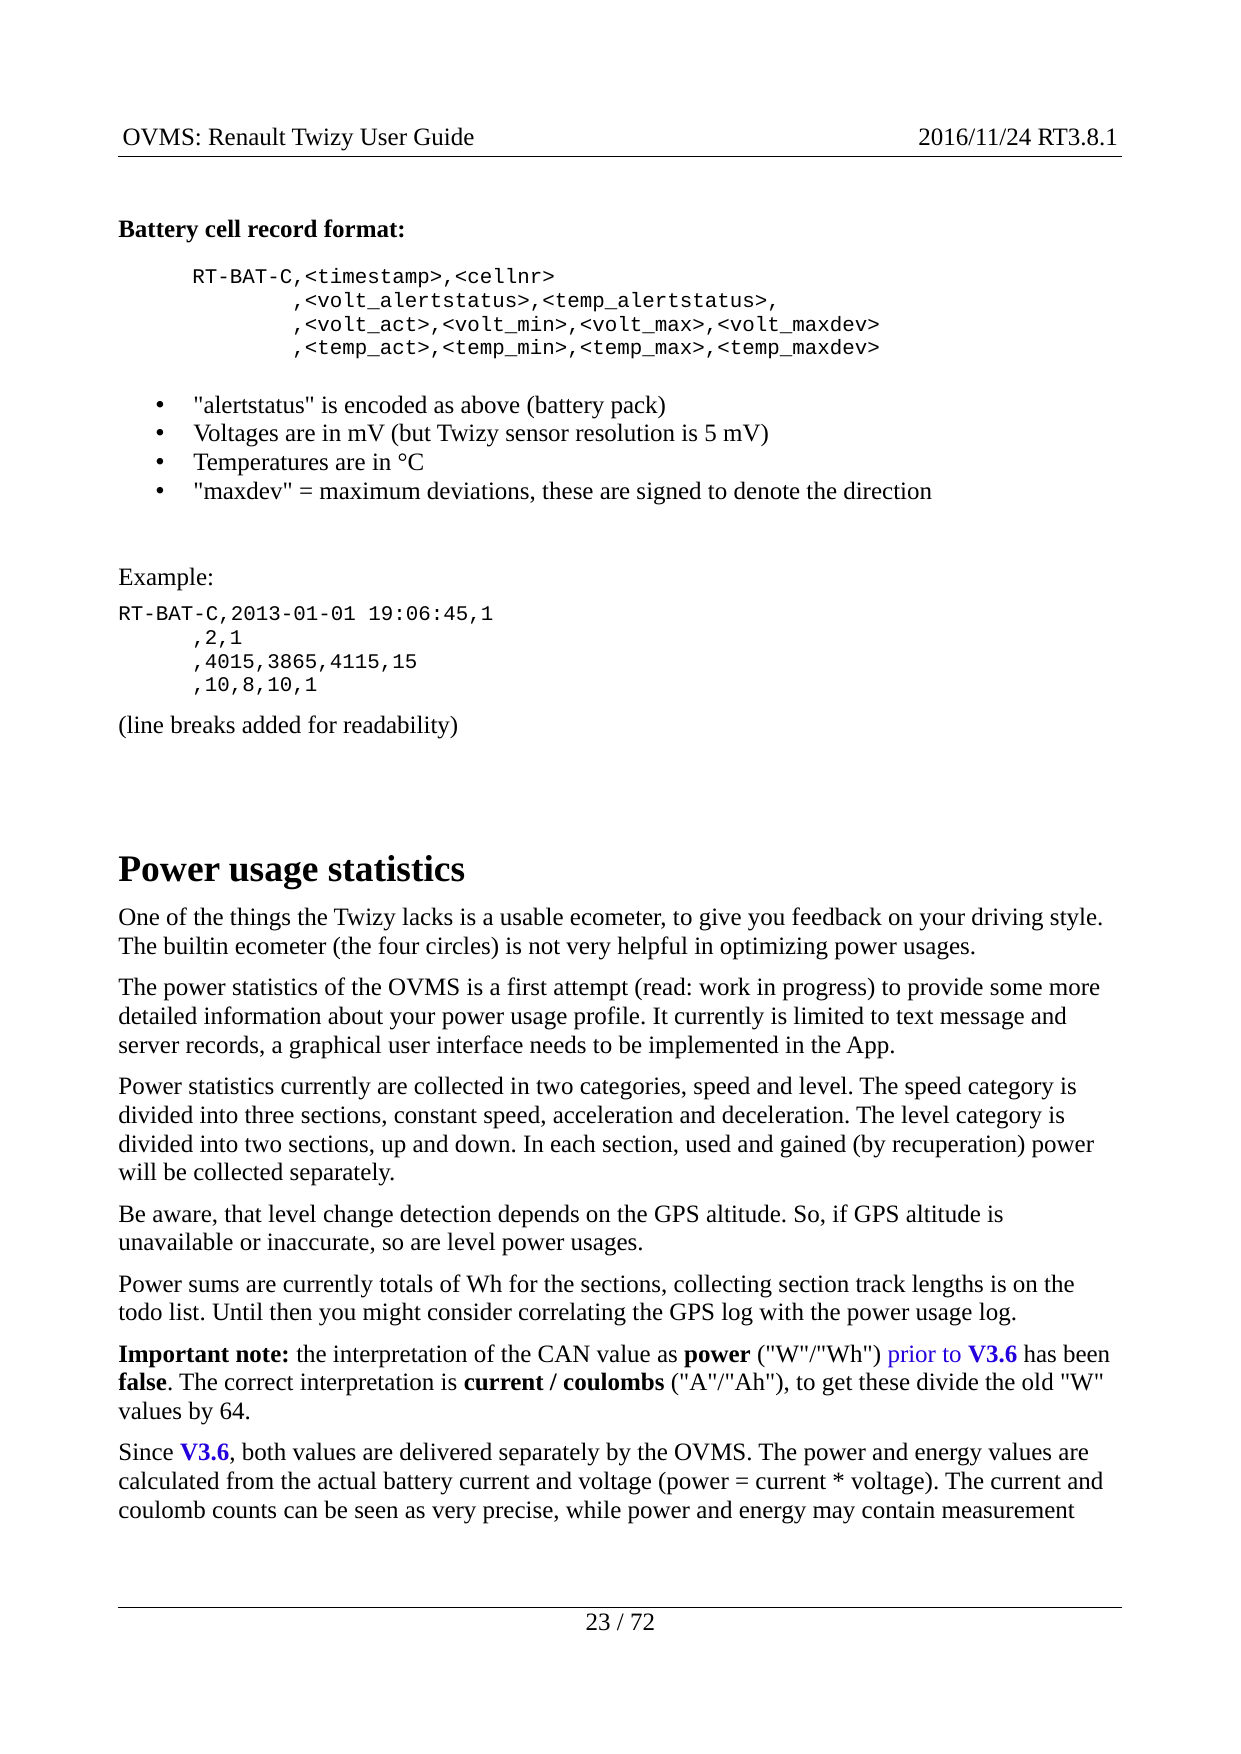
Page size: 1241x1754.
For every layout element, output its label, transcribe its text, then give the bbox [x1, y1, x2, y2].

text ,<volt_alertstatus>,<temp_alertstatus>, [192, 290, 1122, 314]
list Voltages are in mV (but Twizy sensor resolution is 5 mV) [156, 418, 1122, 447]
text ,<volt_act>,<volt_min>,<volt_max>,<volt_maxdev> [192, 314, 1122, 337]
text ,<temp_act>,<temp_min>,<temp_max>,<temp_maxdev> [192, 337, 1122, 361]
text RT-BAT-C,2013-01-01 19:06:45,1 ,2,1 ,4015,3865,4115,15 ,10,8,10,1 [118, 603, 1122, 698]
list "maxdev" = maximum deviations, these are signed to denote the direction [156, 476, 1122, 505]
text (line breaks added for readability) [118, 711, 1122, 739]
text Battery cell record format: [118, 214, 1122, 243]
text Be aware, that level change detection depends on the GPS altitude. So, if GPS altitude is unavailable or inaccurate, so are level power usages. [118, 1199, 1122, 1256]
text The power statistics of the OVMS is a first attempt (read: work in progress) to provide some more detailed information about your power usage profile. It currently is limited to text message and server records, a graphical user interface needs to be implemented in the App. [118, 972, 1122, 1059]
text Example: [118, 562, 1122, 591]
text Power statistics currently are collected in two categories, speed and level. The speed category is divided into three sections, constant speed, acceleration and deceleration. The level category is divided into two sections, up and down. In each section, used and gained (by recuperation) power will be collected separately. [118, 1071, 1122, 1186]
subtitle Power usage statistics [118, 847, 1122, 890]
text Important note: the interpretation of the CAN value as power ("W"/"Wh") prior to V3.6 has been false. The correct interpretation is current / coulombs ("A"/"Ah"), to get these divide the old "W" values by 64. [118, 1339, 1122, 1425]
text Power sums are currently totals of Wh for the sections, collecting section track lengths is on the todo list. Until then you might consider correlating the GPS log with the power usage log. [118, 1269, 1122, 1326]
list Temperatures are in °C [156, 447, 1122, 476]
text RT-BAT-C,<timestamp>,<cellnr> [192, 243, 1122, 290]
text Since V3.6, both values are delivered separately by the OVMS. The power and energy values are calculated from the actual battery current and voltage (power = current * voltage). The current and coulomb counts can be seen as very precise, while power and energy may contain measurement [118, 1437, 1122, 1524]
list "alertstatus" is encoded as above (battery pack) [156, 390, 1122, 418]
text One of the things the Twizy lacks is a usable ecometer, to give you feedback on your driving style. The builtin ecometer (the four circles) is not very helpful in optimizing power usages. [118, 902, 1122, 960]
